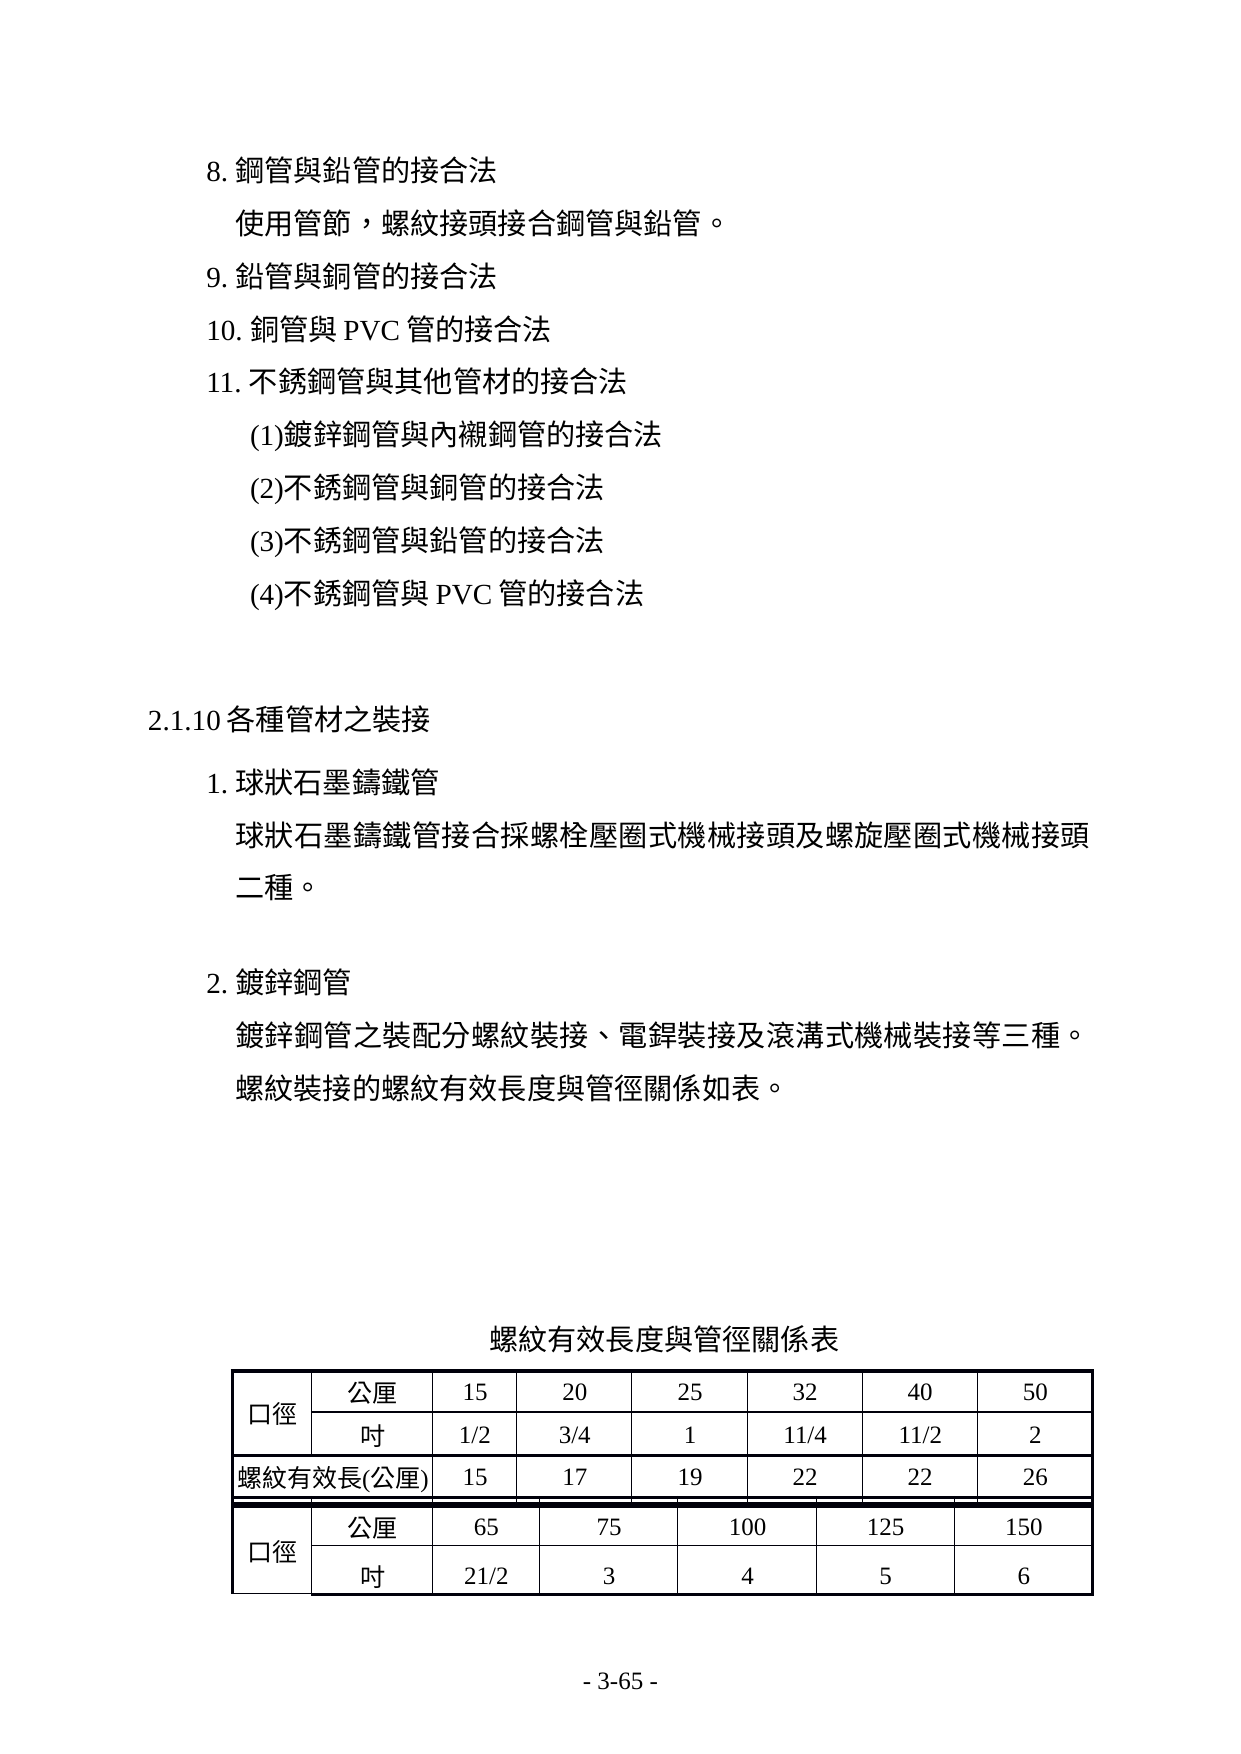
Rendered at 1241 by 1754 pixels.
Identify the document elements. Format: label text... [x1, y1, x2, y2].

table_cell 11/2 [863, 1413, 977, 1454]
text 11. 不銹鋼管與其他管材的接合法 [206, 359, 1092, 401]
text 8. 鋼管與鉛管的接合法 [206, 148, 1092, 190]
table_cell 19 [632, 1457, 747, 1496]
text 鍍鋅鋼管之裝配分螺紋裝接、電銲裝接及滾溝式機械裝接等三種。螺紋裝接的螺紋有效長度與管徑關係如表。 [235, 1012, 1092, 1108]
text 1. 球狀石墨鑄鐵管 [206, 759, 1092, 802]
text (3)不銹鋼管與鉛管的接合法 [250, 517, 1092, 560]
table_cell 11/4 [748, 1413, 862, 1454]
table_cell 21/2 [433, 1546, 539, 1593]
table_cell 125 [817, 1508, 954, 1544]
table_cell 75 [540, 1508, 677, 1544]
table_header 32 [748, 1373, 862, 1411]
table_cell 螺紋有效長(公厘) [234, 1457, 432, 1496]
table_cell 65 [433, 1508, 539, 1544]
text 10. 銅管與PVC管的接合法 [206, 306, 1092, 348]
table_header 15 [433, 1373, 516, 1411]
table_cell 22 [863, 1457, 977, 1496]
text (2)不銹鋼管與銅管的接合法 [250, 464, 1092, 507]
table_cell 3/4 [517, 1413, 631, 1454]
table_cell 150 [955, 1508, 1091, 1544]
text (4)不銹鋼管與PVC管的接合法 [250, 570, 1092, 612]
table_cell 5 [817, 1546, 954, 1593]
text 使用管節，螺紋接頭接合鋼管與鉛管。 [235, 201, 1092, 243]
table_cell 100 [678, 1508, 816, 1544]
table_header 口徑 [234, 1373, 311, 1454]
table_header 公厘 [312, 1373, 432, 1411]
subtitle 2.1.10各種管材之裝接 [148, 696, 1092, 738]
text 2. 鍍鋅鋼管 [206, 960, 1092, 1002]
table_cell 1/2 [433, 1413, 516, 1454]
table_header 20 [517, 1373, 631, 1411]
table_cell 6 [955, 1546, 1091, 1593]
table_cell 17 [517, 1457, 631, 1496]
table_cell 4 [678, 1546, 816, 1593]
text 球狀石墨鑄鐵管接合採螺栓壓圈式機械接頭及螺旋壓圈式機械接頭二種。 [235, 812, 1092, 907]
table_header 50 [978, 1373, 1091, 1411]
table_cell 2 [978, 1413, 1091, 1454]
table_cell 1 [632, 1413, 747, 1454]
table_cell 吋 [312, 1413, 432, 1454]
table_header 25 [632, 1373, 747, 1411]
text (1)鍍鋅鋼管與內襯鋼管的接合法 [250, 412, 1092, 454]
table_header 40 [863, 1373, 977, 1411]
text 螺紋有效長度與管徑關係表 [235, 1316, 1092, 1359]
table_cell 22 [748, 1457, 862, 1496]
table_cell 公厘 [312, 1508, 432, 1544]
table_cell 吋 [312, 1546, 432, 1593]
table_cell 15 [433, 1457, 516, 1496]
table_cell 3 [540, 1546, 677, 1593]
text 9. 鉛管與銅管的接合法 [206, 253, 1092, 296]
table_cell 口徑 [234, 1508, 311, 1593]
table_cell 26 [978, 1457, 1091, 1496]
